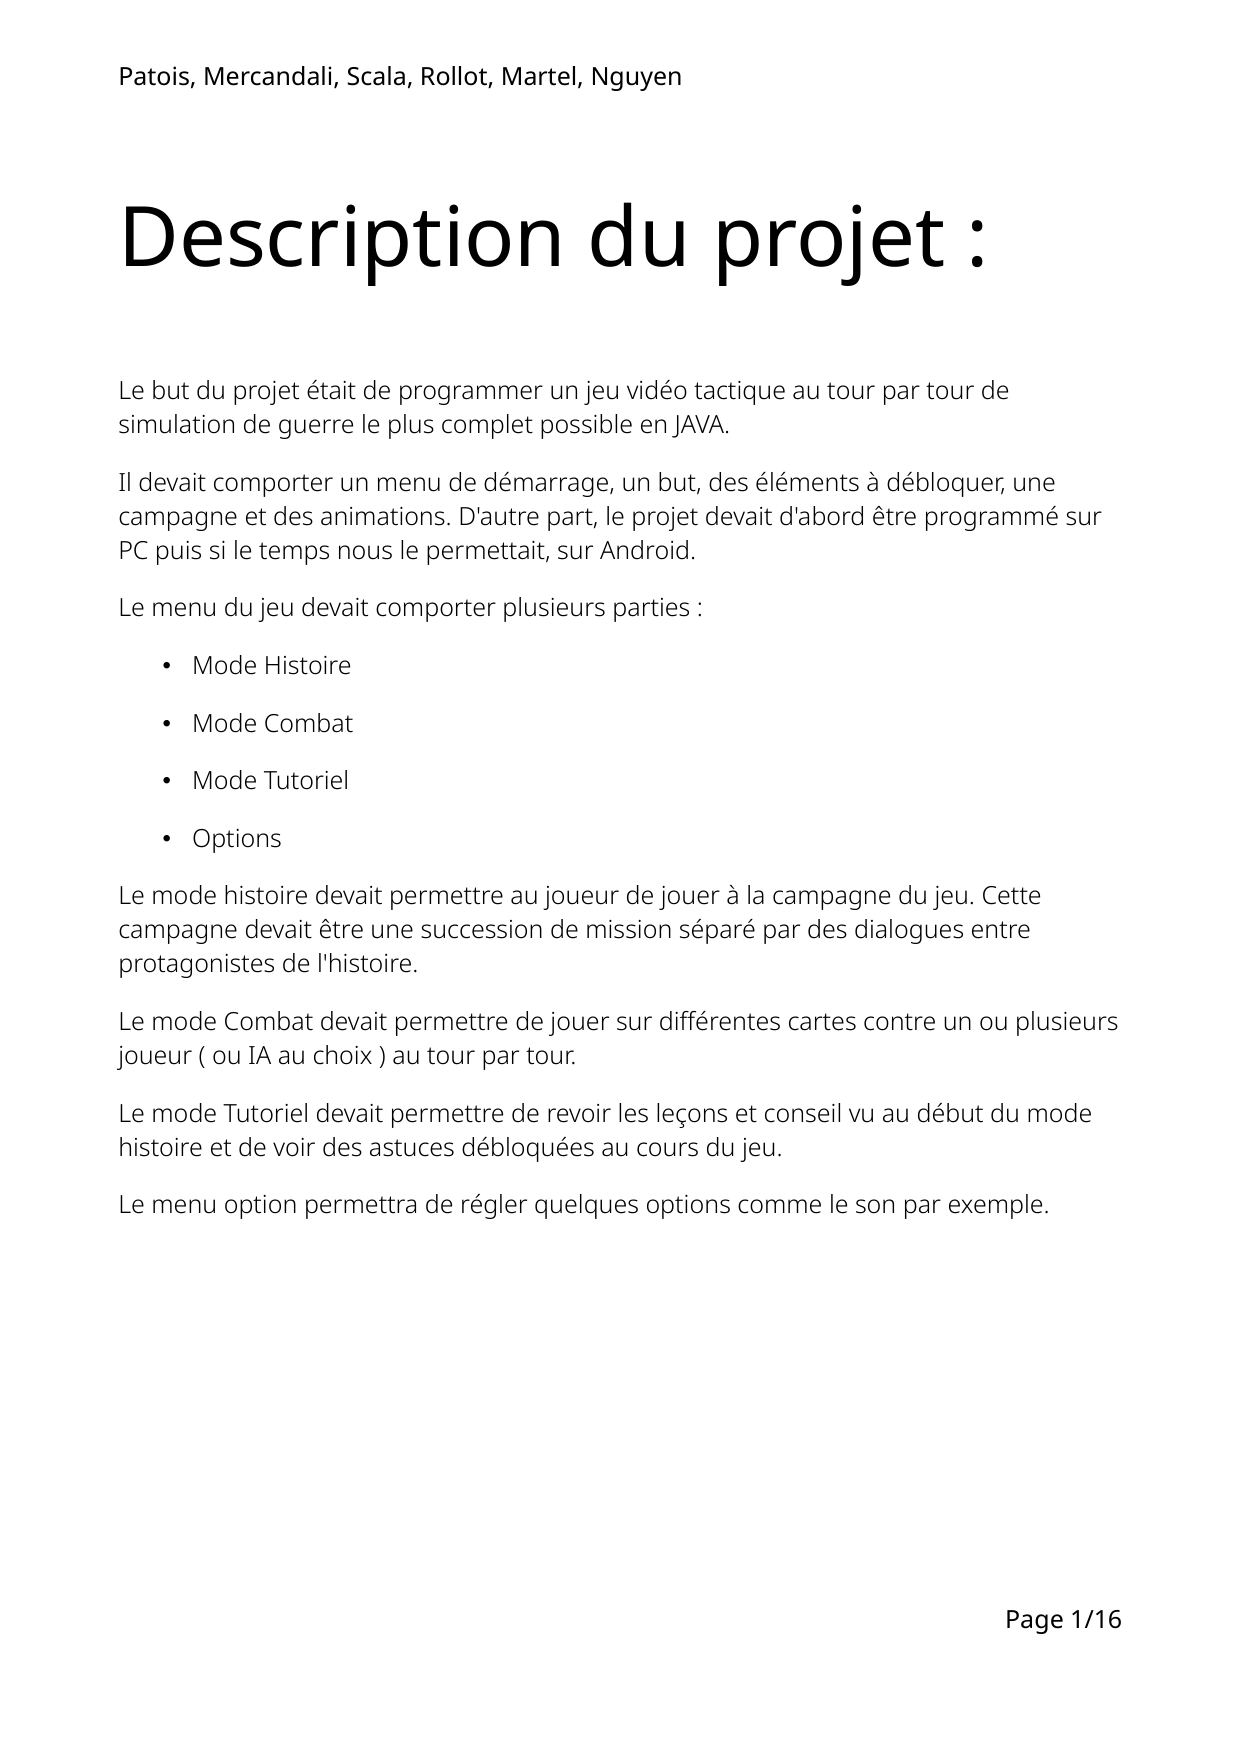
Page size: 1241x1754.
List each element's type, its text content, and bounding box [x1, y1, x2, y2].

text Le mode Combat devait permettre de jouer sur différentes cartes contre un ou plusieurs joueur ( ou IA au choix ) au tour par tour. [118, 1004, 1122, 1072]
text Le menu du jeu devait comporter plusieurs parties : [118, 590, 1122, 624]
list Mode Tutoriel [162, 763, 1122, 797]
text Le menu option permettra de régler quelques options comme le son par exemple. [118, 1187, 1122, 1221]
subtitle Description du projet : [118, 177, 1122, 291]
text Le mode Tutoriel devait permettre de revoir les leçons et conseil vu au début du mode histoire et de voir des astuces débloquées au cours du jeu. [118, 1095, 1122, 1163]
list Mode Histoire [162, 648, 1122, 682]
text Le but du projet était de programmer un jeu vidéo tactique au tour par tour de simulation de guerre le plus complet possible en JAVA. [118, 373, 1122, 441]
list Options [162, 820, 1122, 854]
text Il devait comporter un menu de démarrage, un but, des éléments à débloquer, une campagne et des animations. D'autre part, le projet devait d'abord être programmé sur PC puis si le temps nous le permettait, sur Android. [118, 464, 1122, 566]
text Le mode histoire devait permettre au joueur de jouer à la campagne du jeu. Cette campagne devait être une succession de mission séparé par des dialogues entre protagonistes de l'histoire. [118, 878, 1122, 980]
list Mode Combat [162, 705, 1122, 739]
